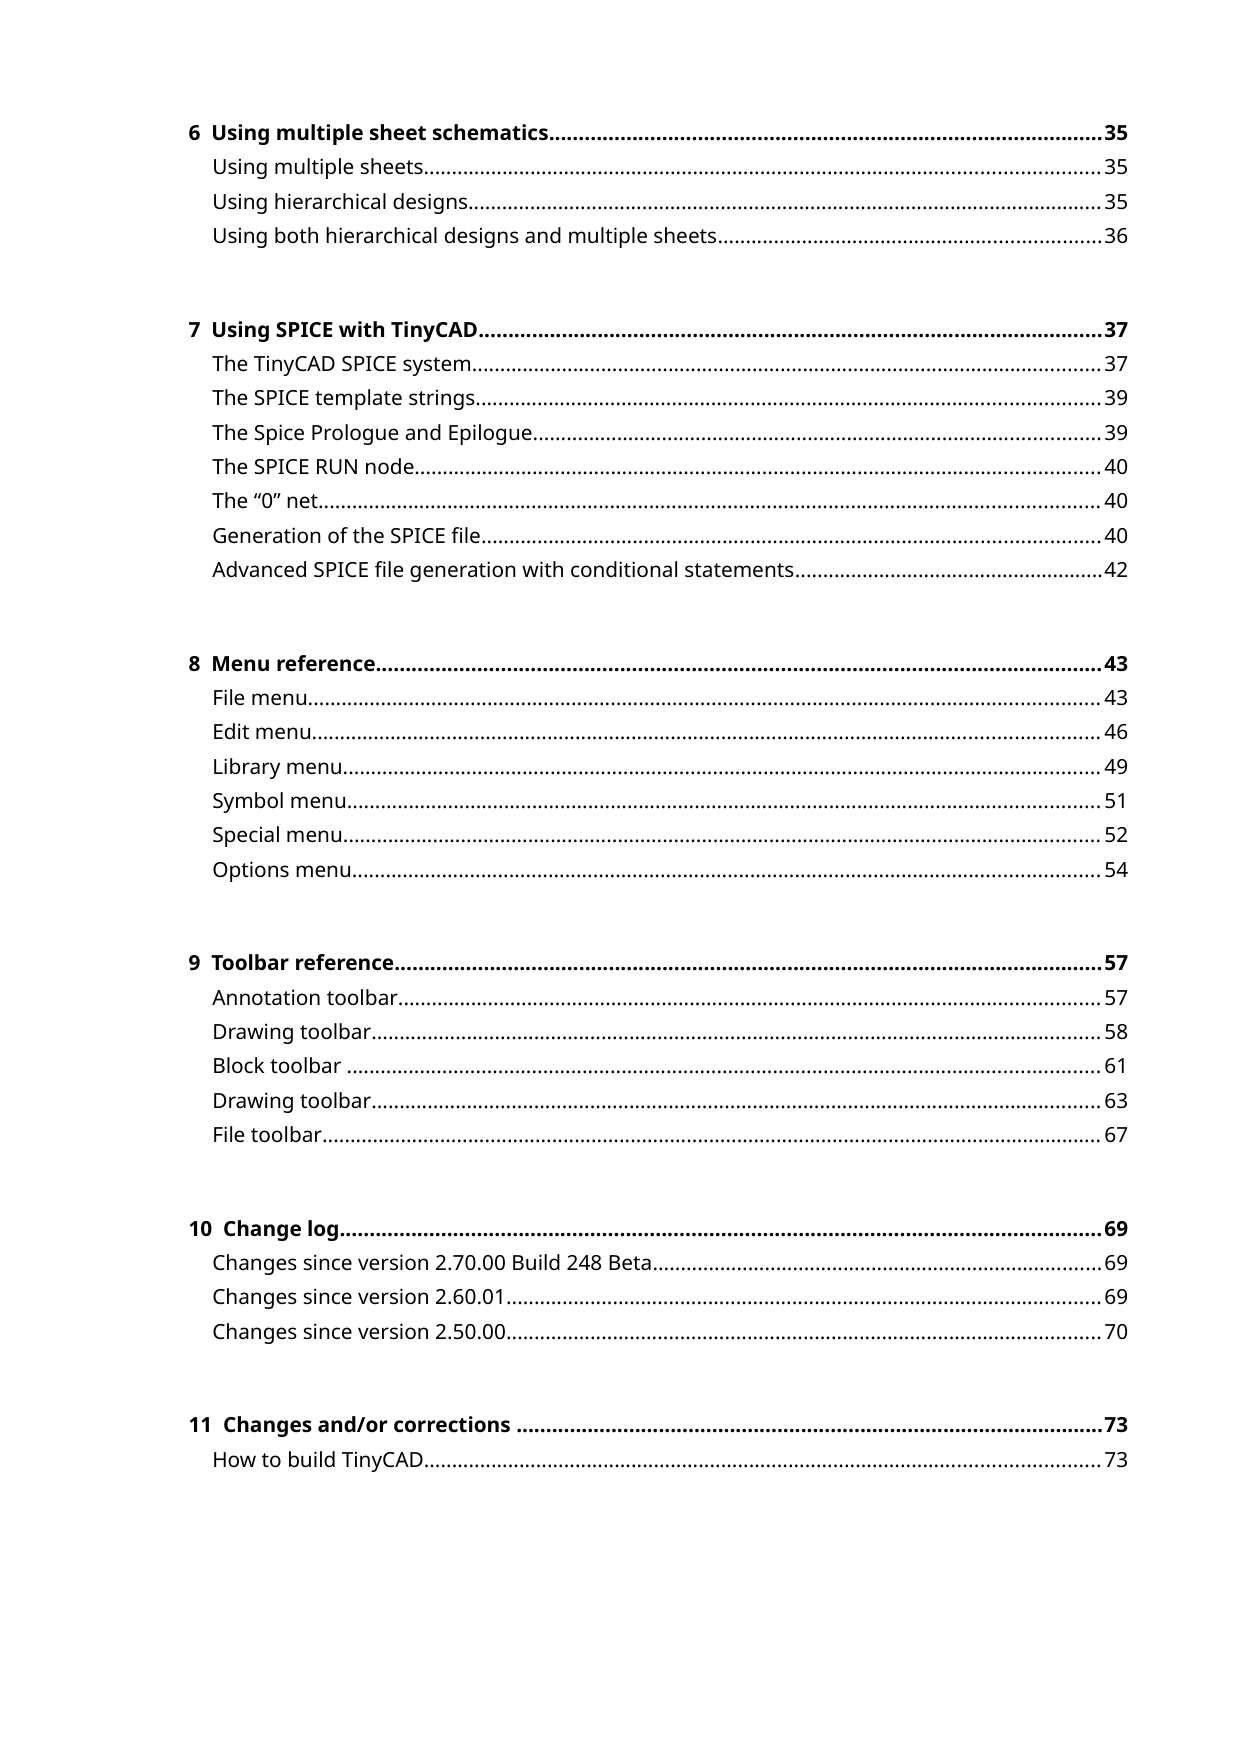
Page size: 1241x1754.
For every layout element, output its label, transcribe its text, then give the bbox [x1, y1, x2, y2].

text Advanced SPICE file generation with conditional statements 42 [212, 555, 1128, 584]
text How to build TinyCAD 73 [212, 1445, 1128, 1473]
text Drawing toolbar 58 [212, 1017, 1128, 1046]
text 7 Using SPICE with TinyCAD 37 [188, 315, 1128, 343]
text 10 Change log 69 [188, 1214, 1128, 1242]
text 11 Changes and/or corrections 73 [188, 1410, 1128, 1439]
text Options menu 54 [212, 855, 1128, 883]
text Special menu 52 [212, 821, 1128, 849]
text Generation of the SPICE file 40 [212, 521, 1128, 549]
text File menu 43 [212, 683, 1128, 712]
text 6 Using multiple sheet schematics 35 [188, 118, 1128, 147]
text Drawing toolbar 63 [212, 1086, 1128, 1114]
text The SPICE template strings 39 [212, 383, 1128, 412]
text The TinyCAD SPICE system 37 [212, 349, 1128, 377]
text Changes since version 2.60.01 69 [212, 1282, 1128, 1311]
text Annotation toolbar 57 [212, 983, 1128, 1011]
text Edit menu 46 [212, 717, 1128, 746]
text Library menu 49 [212, 752, 1128, 780]
text Using multiple sheets 35 [212, 152, 1128, 181]
text Symbol menu 51 [212, 786, 1128, 815]
text The Spice Prologue and Epilogue 39 [212, 418, 1128, 446]
text The SPICE RUN node 40 [212, 452, 1128, 481]
text 8 Menu reference 43 [188, 649, 1128, 677]
text Changes since version 2.70.00 Build 248 Beta 69 [212, 1248, 1128, 1277]
text The “0” net 40 [212, 487, 1128, 515]
text 9 Toolbar reference 57 [188, 948, 1128, 977]
text Changes since version 2.50.00 70 [212, 1317, 1128, 1345]
text File toolbar 67 [212, 1120, 1128, 1149]
text Using hierarchical designs 35 [212, 187, 1128, 215]
text Block toolbar 61 [212, 1052, 1128, 1080]
text Using both hierarchical designs and multiple sheets 36 [212, 221, 1128, 250]
